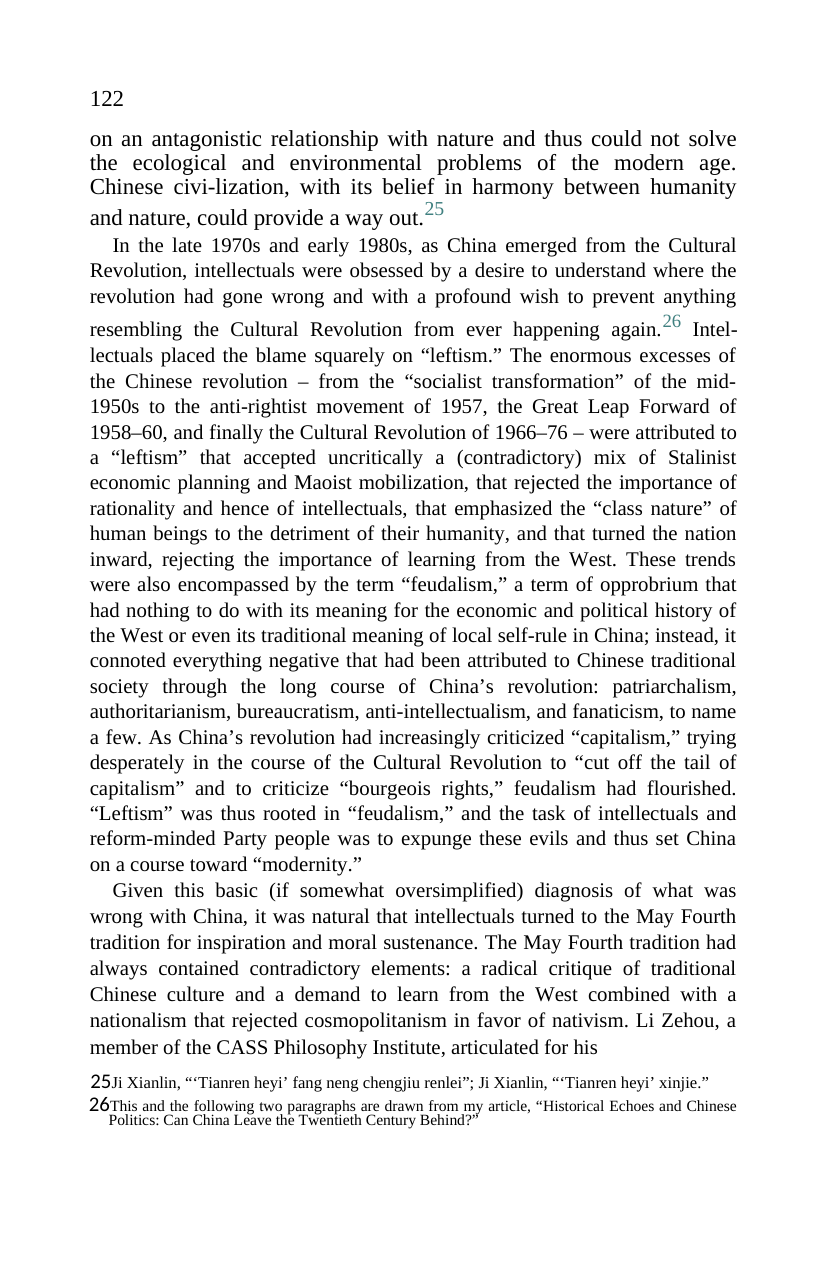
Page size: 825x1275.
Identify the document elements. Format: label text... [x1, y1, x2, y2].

list This and the following two paragraphs are drawn from my article, “Historical Echoes and Chinese Politics: Can China Leave the Twentieth Century Behind?” [89, 1096, 737, 1129]
list Ji Xianlin, “‘Tianren heyi’ fang neng chengjiu renlei”; Ji Xianlin, “‘Tianren heyi’ xinjie.” [90, 1069, 737, 1094]
text 122 [89, 84, 737, 111]
text Given this basic (if somewhat oversimplified) diagnosis of what was wrong with China, it was natural that intellectuals turned to the May Fourth tradition for inspiration and moral sustenance. The May Fourth tradition had always contained contradictory elements: a radical critique of traditional Chinese culture and a demand to learn from the West combined with a nationalism that rejected cosmopolitanism in favor of nativism. Li Zehou, a member of the CASS Philosophy Institute, articulated for his [89, 878, 737, 1059]
text on an antagonistic relationship with nature and thus could not solve the ecological and environmental problems of the modern age. Chinese civi-lization, with its belief in harmony between humanity and nature, could provide a way out.25 [89, 127, 737, 233]
text In the late 1970s and early 1980s, as China emerged from the Cultural Revolution, intellectuals were obsessed by a desire to understand where the revolution had gone wrong and with a profound wish to prevent anything resembling the Cultural Revolution from ever happening again.26 Intel-lectuals placed the blame squarely on “leftism.” The enormous excesses of the Chinese revolution – from the “socialist transformation” of the mid-1950s to the anti-rightist movement of 1957, the Great Leap Forward of 1958–60, and finally the Cultural Revolution of 1966–76 – were attributed to a “leftism” that accepted uncritically a (contradictory) mix of Stalinist economic planning and Maoist mobilization, that rejected the importance of rationality and hence of intellectuals, that emphasized the “class nature” of human beings to the detriment of their humanity, and that turned the nation inward, rejecting the importance of learning from the West. These trends were also encompassed by the term “feudalism,” a term of opprobrium that had nothing to do with its meaning for the economic and political history of the West or even its traditional meaning of local self-rule in China; instead, it connoted everything negative that had been attributed to Chinese traditional society through the long course of China’s revolution: patriarchalism, authoritarianism, bureaucratism, anti-intellectualism, and fanaticism, to name a few. As China’s revolution had increasingly criticized “capitalism,” trying desperately in the course of the Cultural Revolution to “cut off the tail of capitalism” and to criticize “bourgeois rights,” feudalism had flourished. “Leftism” was thus rooted in “feudalism,” and the task of intellectuals and reform-minded Party people was to expunge these evils and thus set China on a course toward “modernity.” [89, 233, 737, 876]
